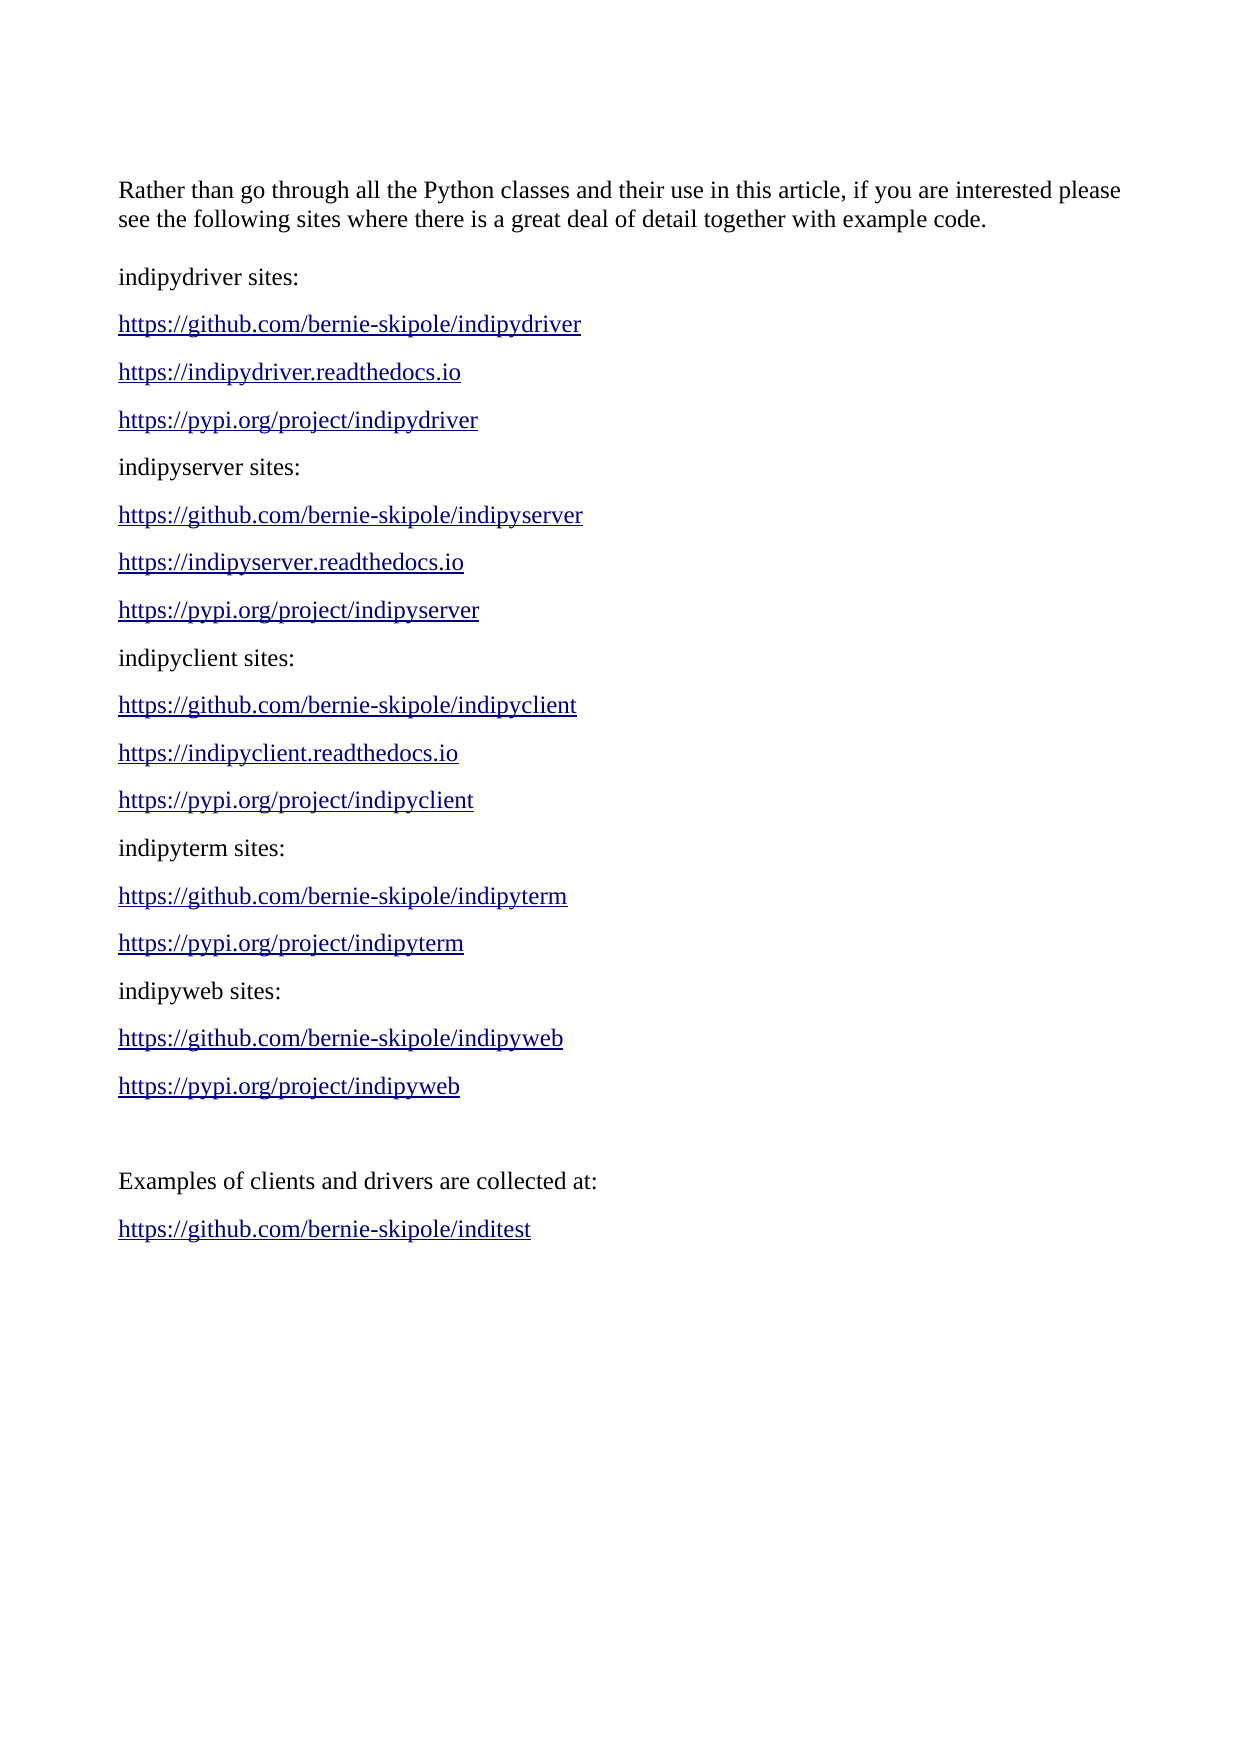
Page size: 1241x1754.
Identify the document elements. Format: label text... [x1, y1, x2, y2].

text Rather than go through all the Python classes and their use in this article, if you are interested please see the following sites where there is a great deal of detail together with example code. [118, 176, 1122, 233]
text https://github.com/bernie-skipole/indipyterm [118, 881, 1122, 909]
text https://pypi.org/project/indipyweb [118, 1071, 1122, 1100]
text https://github.com/bernie-skipole/indipydriver [118, 309, 1122, 338]
text indipyterm sites: [118, 833, 1122, 862]
text https://pypi.org/project/indipyserver [118, 595, 1122, 624]
text https://pypi.org/project/indipydriver [118, 405, 1122, 433]
text https://pypi.org/project/indipyterm [118, 928, 1122, 957]
text https://github.com/bernie-skipole/indipyserver [118, 500, 1122, 529]
text indipyweb sites: [118, 976, 1122, 1005]
text https://indipyserver.readthedocs.io [118, 547, 1122, 576]
text https://github.com/bernie-skipole/inditest [118, 1214, 1122, 1243]
text Examples of clients and drivers are collected at: [118, 1166, 1122, 1195]
text https://indipyclient.readthedocs.io [118, 738, 1122, 767]
text https://github.com/bernie-skipole/indipyweb [118, 1023, 1122, 1052]
text indipyclient sites: [118, 643, 1122, 671]
text indipydriver sites: [118, 262, 1122, 291]
text https://pypi.org/project/indipyclient [118, 786, 1122, 814]
text https://indipydriver.readthedocs.io [118, 357, 1122, 386]
text indipyserver sites: [118, 452, 1122, 481]
text https://github.com/bernie-skipole/indipyclient [118, 690, 1122, 719]
